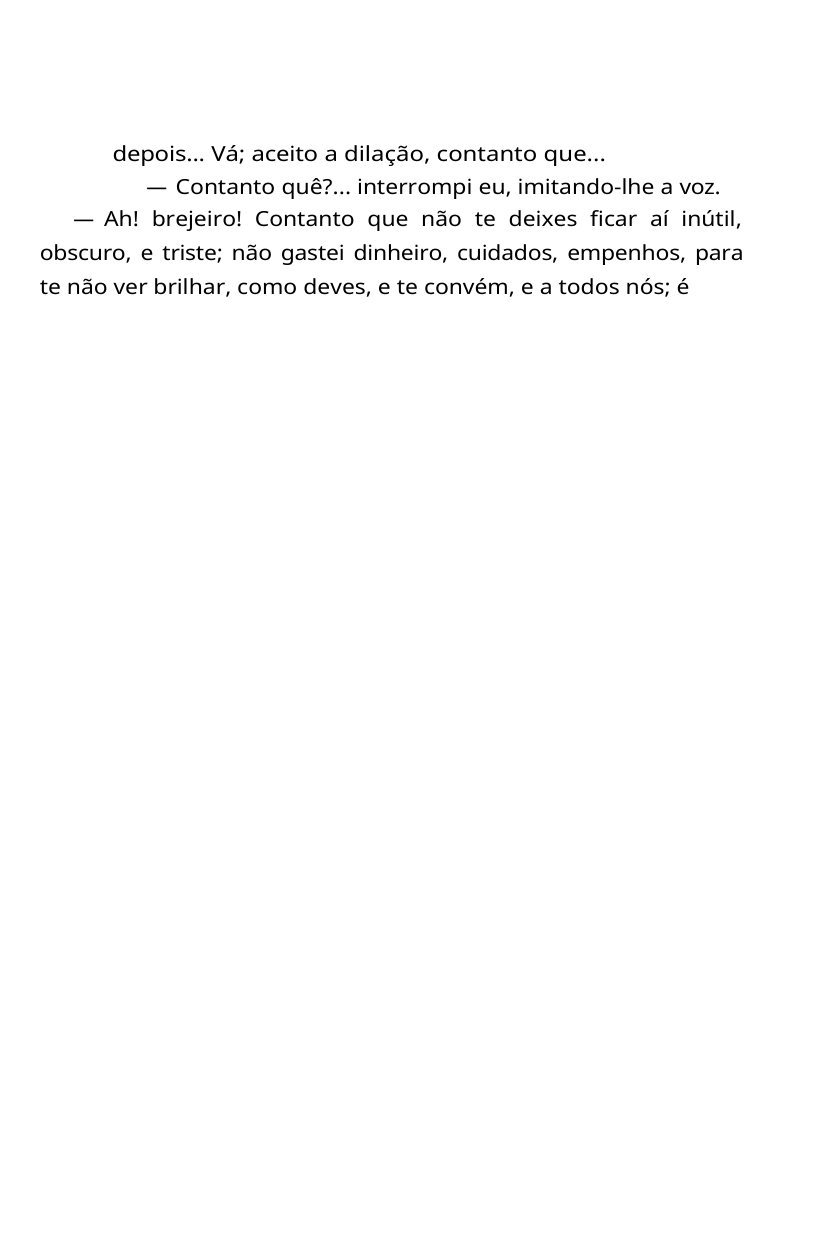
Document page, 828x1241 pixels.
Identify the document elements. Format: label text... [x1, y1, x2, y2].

list Ah! brejeiro! Contanto que não te deixes ficar aí inútil, obscuro, e triste; não gastei dinheiro, cuidados, empenhos, para te não ver brilhar, como deves, e te convém, e a todos nós; é [39, 204, 743, 301]
list Contanto quê?... interrompi eu, imitando-lhe a voz. [146, 174, 787, 199]
list depois... Vá; aceito a dilação, contanto que... [112, 139, 745, 168]
